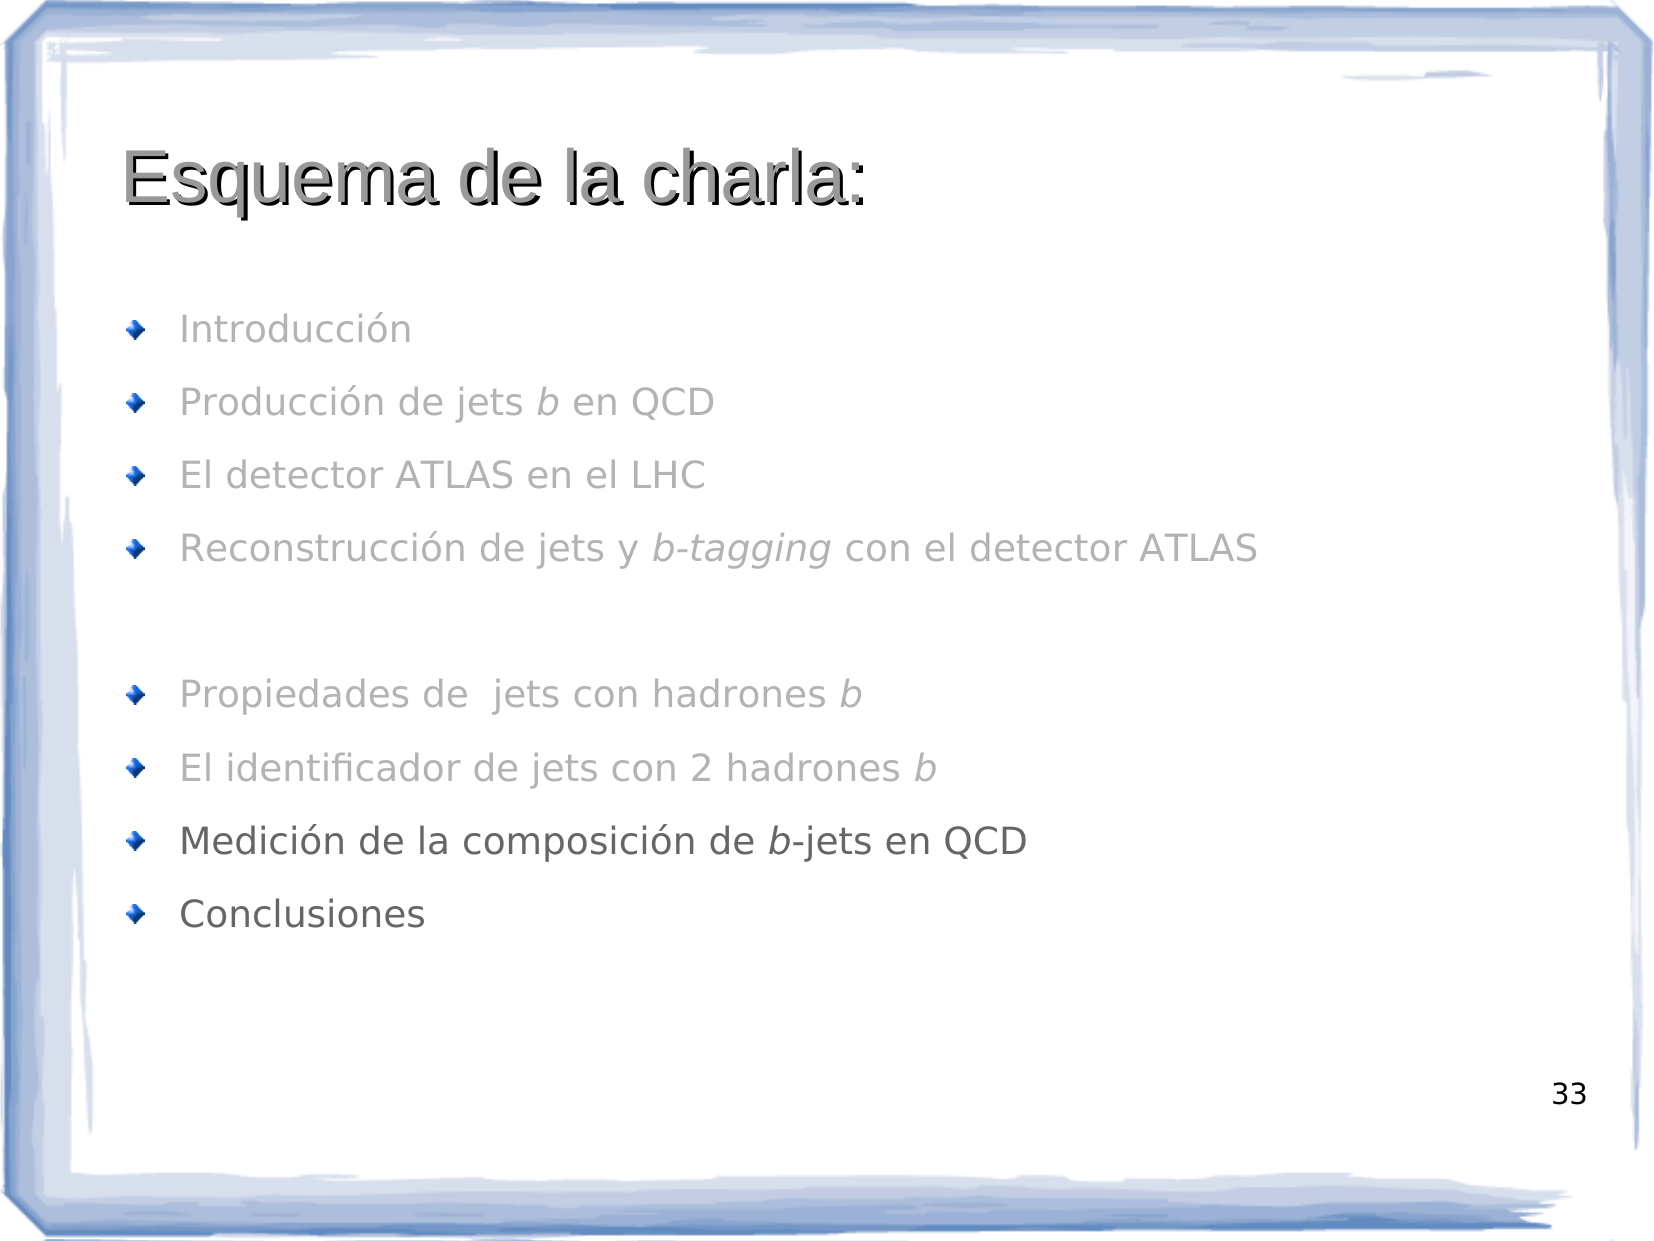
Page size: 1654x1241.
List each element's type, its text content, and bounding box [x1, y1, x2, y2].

list Introducción Producción de jets b en QCD El detector ATLAS en el LHC Reconstrucción de jets y b-tagging con el detector ATLAS Propiedades de jets con hadrones b El identificador de jets con 2 hadrones b Medición de la composición de b-jets en QCD Conclusiones [108, 236, 1587, 1013]
picture [0, 0, 1654, 1241]
title Esquema de la charla: [120, 96, 1133, 236]
